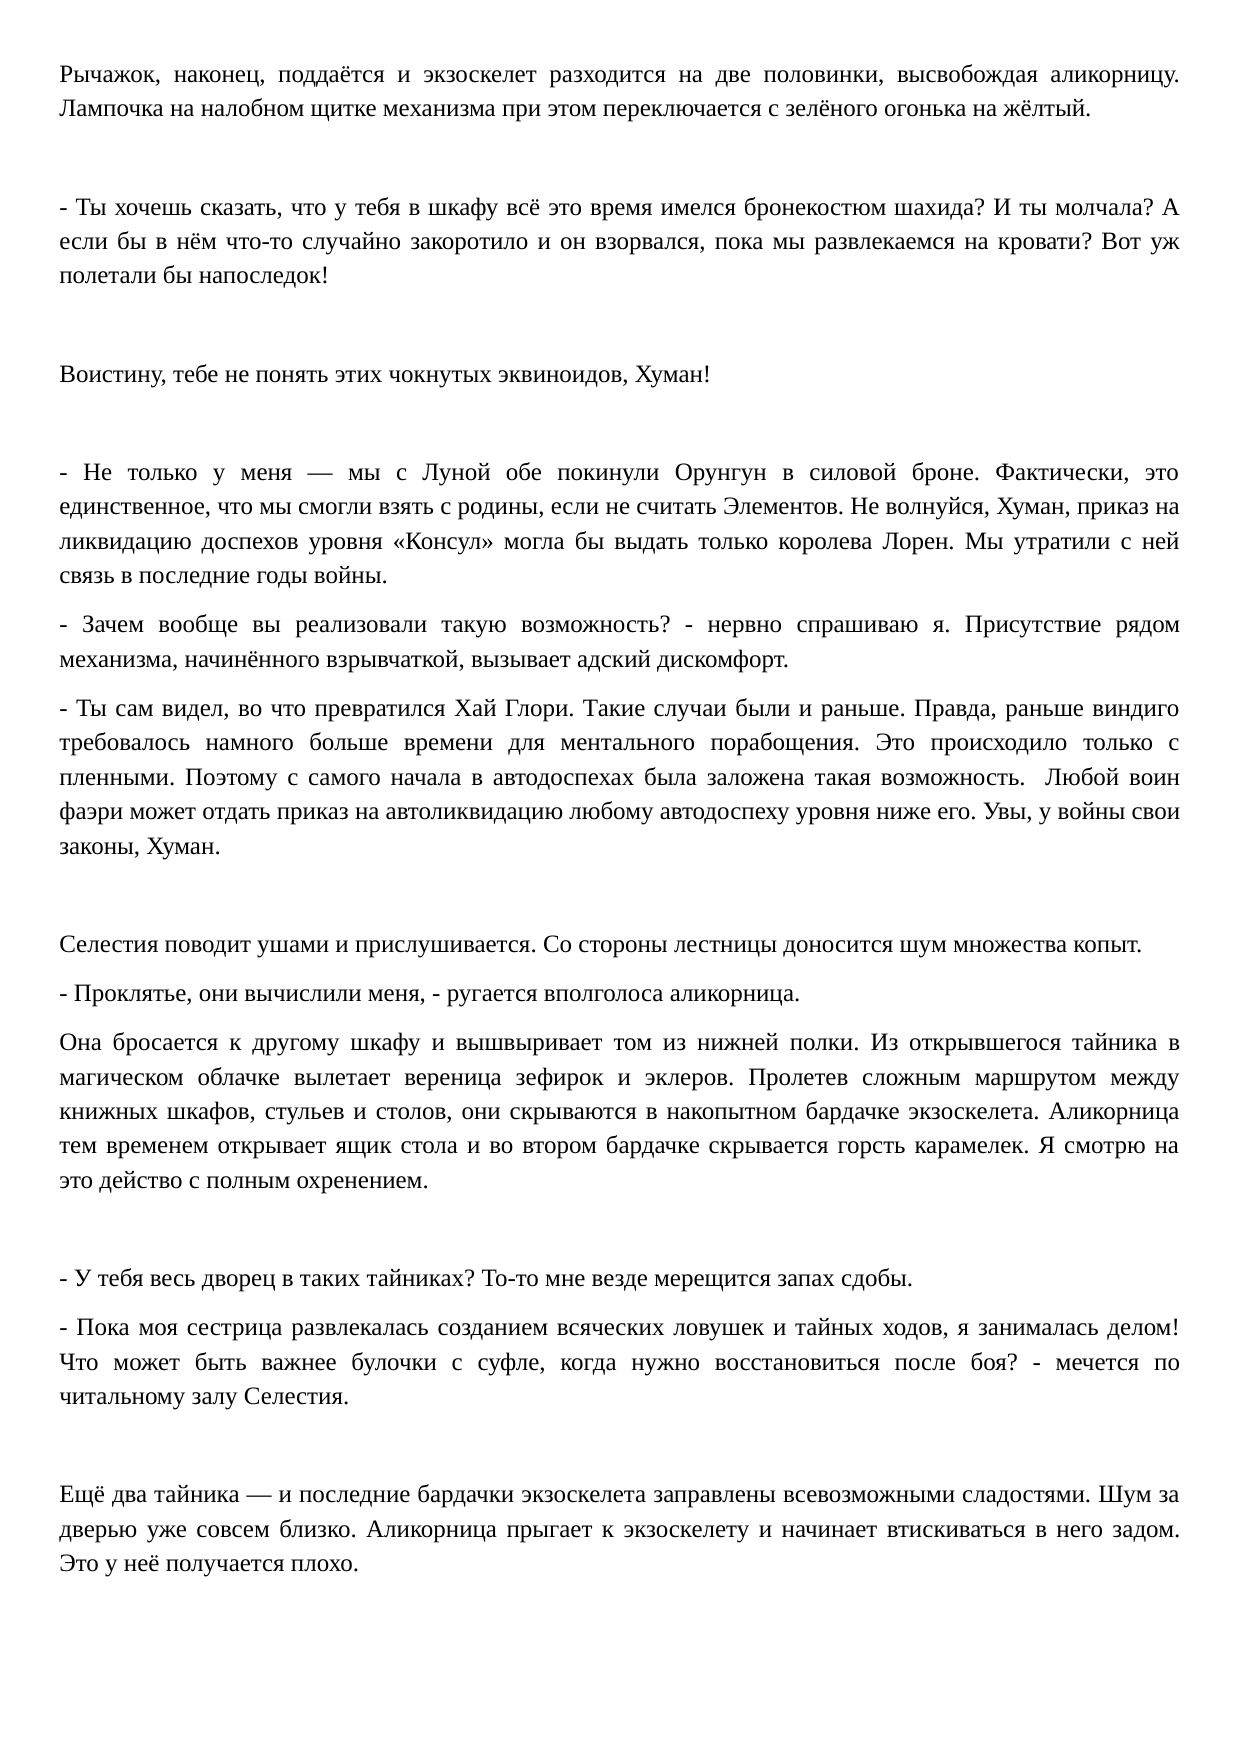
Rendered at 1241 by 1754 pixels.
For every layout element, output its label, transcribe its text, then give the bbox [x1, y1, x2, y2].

text Рычажок, наконец, поддаётся и экзоскелет разходится на две половинки, высвобождая аликорницу. Лампочка на налобном щитке механизма при этом переключается с зелёного огонька на жёлтый. [59, 59, 1181, 122]
text Она бросается к другому шкафу и вышвыривает том из нижней полки. Из открывшегося тайника в магическом облачке вылетает вереница зефирок и эклеров. Пролетев сложным маршрутом между книжных шкафов, стульев и столов, они скрываются в накопытном бардачке экзоскелета. Аликорница тем временем открывает ящик стола и во втором бардачке скрывается горсть карамелек. Я смотрю на это действо с полным охренением. [59, 1027, 1181, 1194]
text - У тебя весь дворец в таких тайниках? То-то мне везде мерещится запах сдобы. [59, 1263, 1181, 1292]
text - Ты хочешь сказать, что у тебя в шкафу всё это время имелся бронекостюм шахида? И ты молчала? А если бы в нём что-то случайно закоротило и он взорвался, пока мы развлекаемся на кровати? Вот уж полетали бы напоследок! [59, 192, 1181, 289]
text - Зачем вообще вы реализовали такую возможность? - нервно спрашиваю я. Присутствие рядом механизма, начинённого взрывчаткой, вызывает адский дискомфорт. [59, 609, 1181, 673]
text Селестия поводит ушами и прислушивается. Со стороны лестницы доносится шум множества копыт. [59, 929, 1181, 958]
text Ещё два тайника — и последние бардачки экзоскелета заправлены всевозможными сладостями. Шум за дверью уже совсем близко. Аликорница прыгает к экзоскелету и начинает втискиваться в него задом. Это у неё получается плохо. [59, 1479, 1181, 1577]
text Воистину, тебе не понять этих чокнутых эквиноидов, Хуман! [59, 359, 1181, 387]
text - Пока моя сестрица развлекалась созданием всяческих ловушек и тайных ходов, я занималась делом! Что может быть важнее булочки с суфле, когда нужно восстановиться после боя? - мечется по читальному залу Селестия. [59, 1312, 1181, 1410]
text - Не только у меня — мы с Луной обе покинули Орунгун в силовой броне. Фактически, это единственное, что мы смогли взять с родины, если не считать Элементов. Не волнуйся, Хуман, приказ на ликвидацию доспехов уровня «Консул» могла бы выдать только королева Лорен. Мы утратили с ней связь в последние годы войны. [59, 457, 1181, 589]
text - Проклятье, они вычислили меня, - ругается вполголоса аликорница. [59, 978, 1181, 1007]
text - Ты сам видел, во что превратился Хай Глори. Такие случаи были и раньше. Правда, раньше виндиго требовалось намного больше времени для ментального порабощения. Это происходило только с пленными. Поэтому с самого начала в автодоспехах была заложена такая возможность. Любой воин фаэри может отдать приказ на автоликвидацию любому автодоспеху уровня ниже его. Увы, у войны свои законы, Хуман. [59, 693, 1181, 859]
